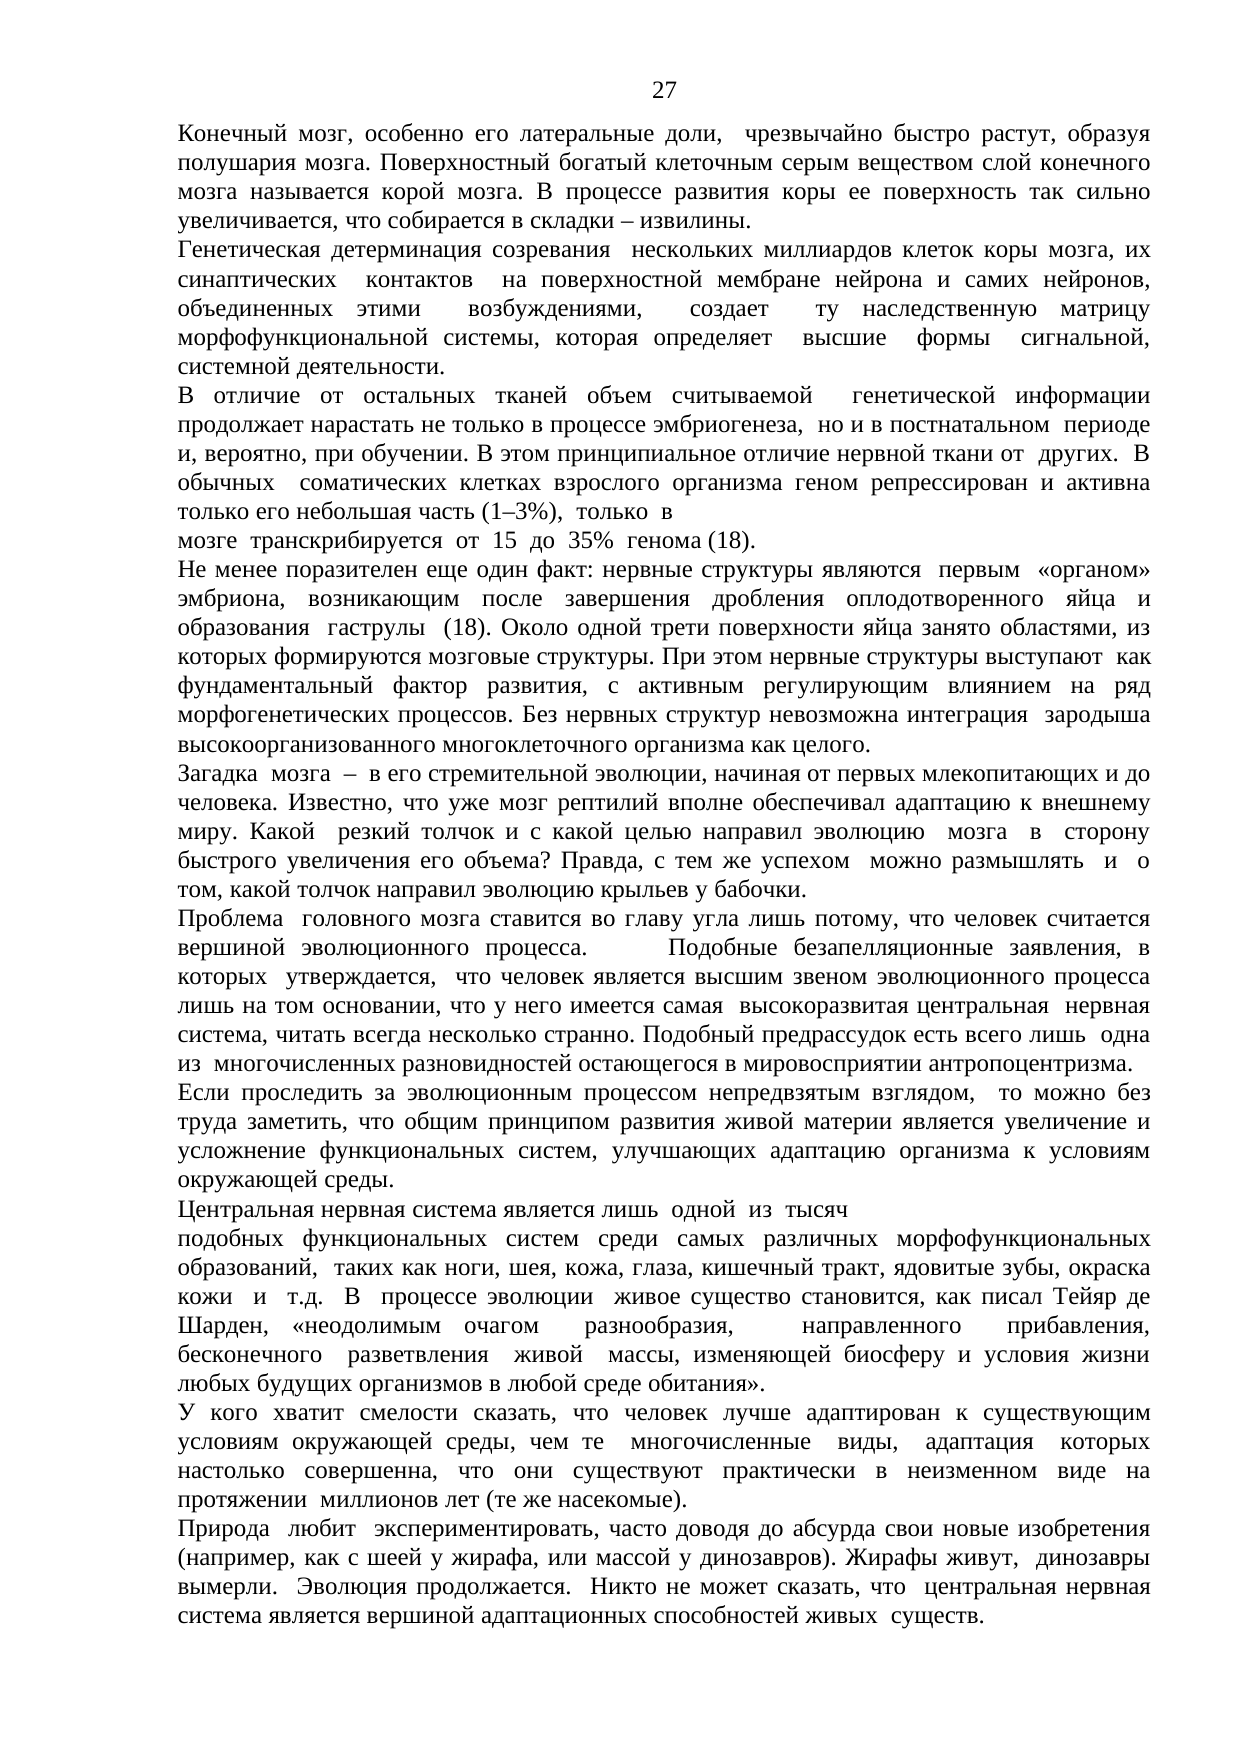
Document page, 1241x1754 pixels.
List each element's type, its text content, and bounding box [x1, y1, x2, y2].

text Проблема головного мозга ставится во главу угла лишь потому, что человек считается вершиной эволюционного процесса. Подобные безапелляционные заявления, в которых утверждается, что человек является высшим звеном эволюционного процесса лишь на том основании, что у него имеется самая высокоразвитая центральная нервная система, читать всегда несколько странно. Подобный предрассудок есть всего лишь одна из многочисленных разновидностей остающегося в мировосприятии антропоцентризма. [177, 903, 1152, 1077]
text Природа любит экспериментировать, часто доводя до абсурда свои новые изобретения (например, как с шеей у жирафа, или массой у динозавров). Жирафы живут, динозавры вымерли. Эволюция продолжается. Никто не может сказать, что центральная нервная система является вершиной адаптационных способностей живых существ. [177, 1513, 1152, 1629]
text Конечный мозг, особенно его латеральные доли, чрезвычайно быстро растут, образуя полушария мозга. Поверхностный богатый клеточным серым веществом слой конечного мозга называется корой мозга. В процессе развития коры ее поверхность так сильно увеличивается, что собирается в складки – извилины. [177, 118, 1152, 234]
text Загадка мозга – в его стремительной эволюции, начиная от первых млекопитающих и до человека. Известно, что уже мозг рептилий вполне обеспечивал адаптацию к внешнему миру. Какой резкий толчок и с какой целью направил эволюцию мозга в сторону быстрого увеличения его объема? Правда, с тем же успехом можно размышлять и о том, какой толчок направил эволюцию крыльев у бабочки. [177, 757, 1152, 903]
text Не менее поразителен еще один факт: нервные структуры являются первым «органом» эмбриона, возникающим после завершения дробления оплодотворенного яйца и образования гаструлы (18). Около одной трети поверхности яйца занято областями, из которых формируются мозговые структуры. При этом нервные структуры выступают как фундаментальный фактор развития, с активным регулирующим влиянием на ряд морфогенетических процессов. Без нервных структур невозможна интеграция зародыша высокоорганизованного многоклеточного организма как целого. [177, 554, 1152, 757]
text Генетическая детерминация созревания нескольких миллиардов клеток коры мозга, их синаптических контактов на поверхностной мембране нейрона и самих нейронов, объединенных этими возбуждениями, создает ту наследственную матрицу морфофункциональной системы, которая определяет высшие формы сигнальной, системной деятельности. [177, 234, 1152, 380]
text подобных функциональных систем среди самых различных морфофункциональных образований, таких как ноги, шея, кожа, глаза, кишечный тракт, ядовитые зубы, окраска кожи и т.д. В процессе эволюции живое существо становится, как писал Тейяр де Шарден, «неодолимым очагом разнообразия, направленного прибавления, бесконечного разветвления живой массы, изменяющей биосферу и условия жизни любых будущих организмов в любой среде обитания». [177, 1222, 1152, 1397]
text Центральная нервная система является лишь одной из тысяч [177, 1193, 1152, 1222]
text мозге транскрибируется от 15 до 35% генома (18). [177, 525, 1152, 554]
text Если проследить за эволюционным процессом непредвзятым взглядом, то можно без труда заметить, что общим принципом развития живой материи является увеличение и усложнение функциональных систем, улучшающих адаптацию организма к условиям окружающей среды. [177, 1077, 1152, 1193]
text У кого хватит смелости сказать, что человек лучше адаптирован к существующим условиям окружающей среды, чем те многочисленные виды, адаптация которых настолько совершенна, что они существуют практически в неизменном виде на протяжении миллионов лет (те же насекомые). [177, 1397, 1152, 1513]
text В отличие от остальных тканей объем считываемой генетической информации продолжает нарастать не только в процессе эмбриогенеза, но и в постнатальном периоде и, вероятно, при обучении. В этом принципиальное отличие нервной ткани от других. В обычных соматических клетках взрослого организма геном репрессирован и активна только его небольшая часть (1–3%), только в [177, 380, 1152, 525]
